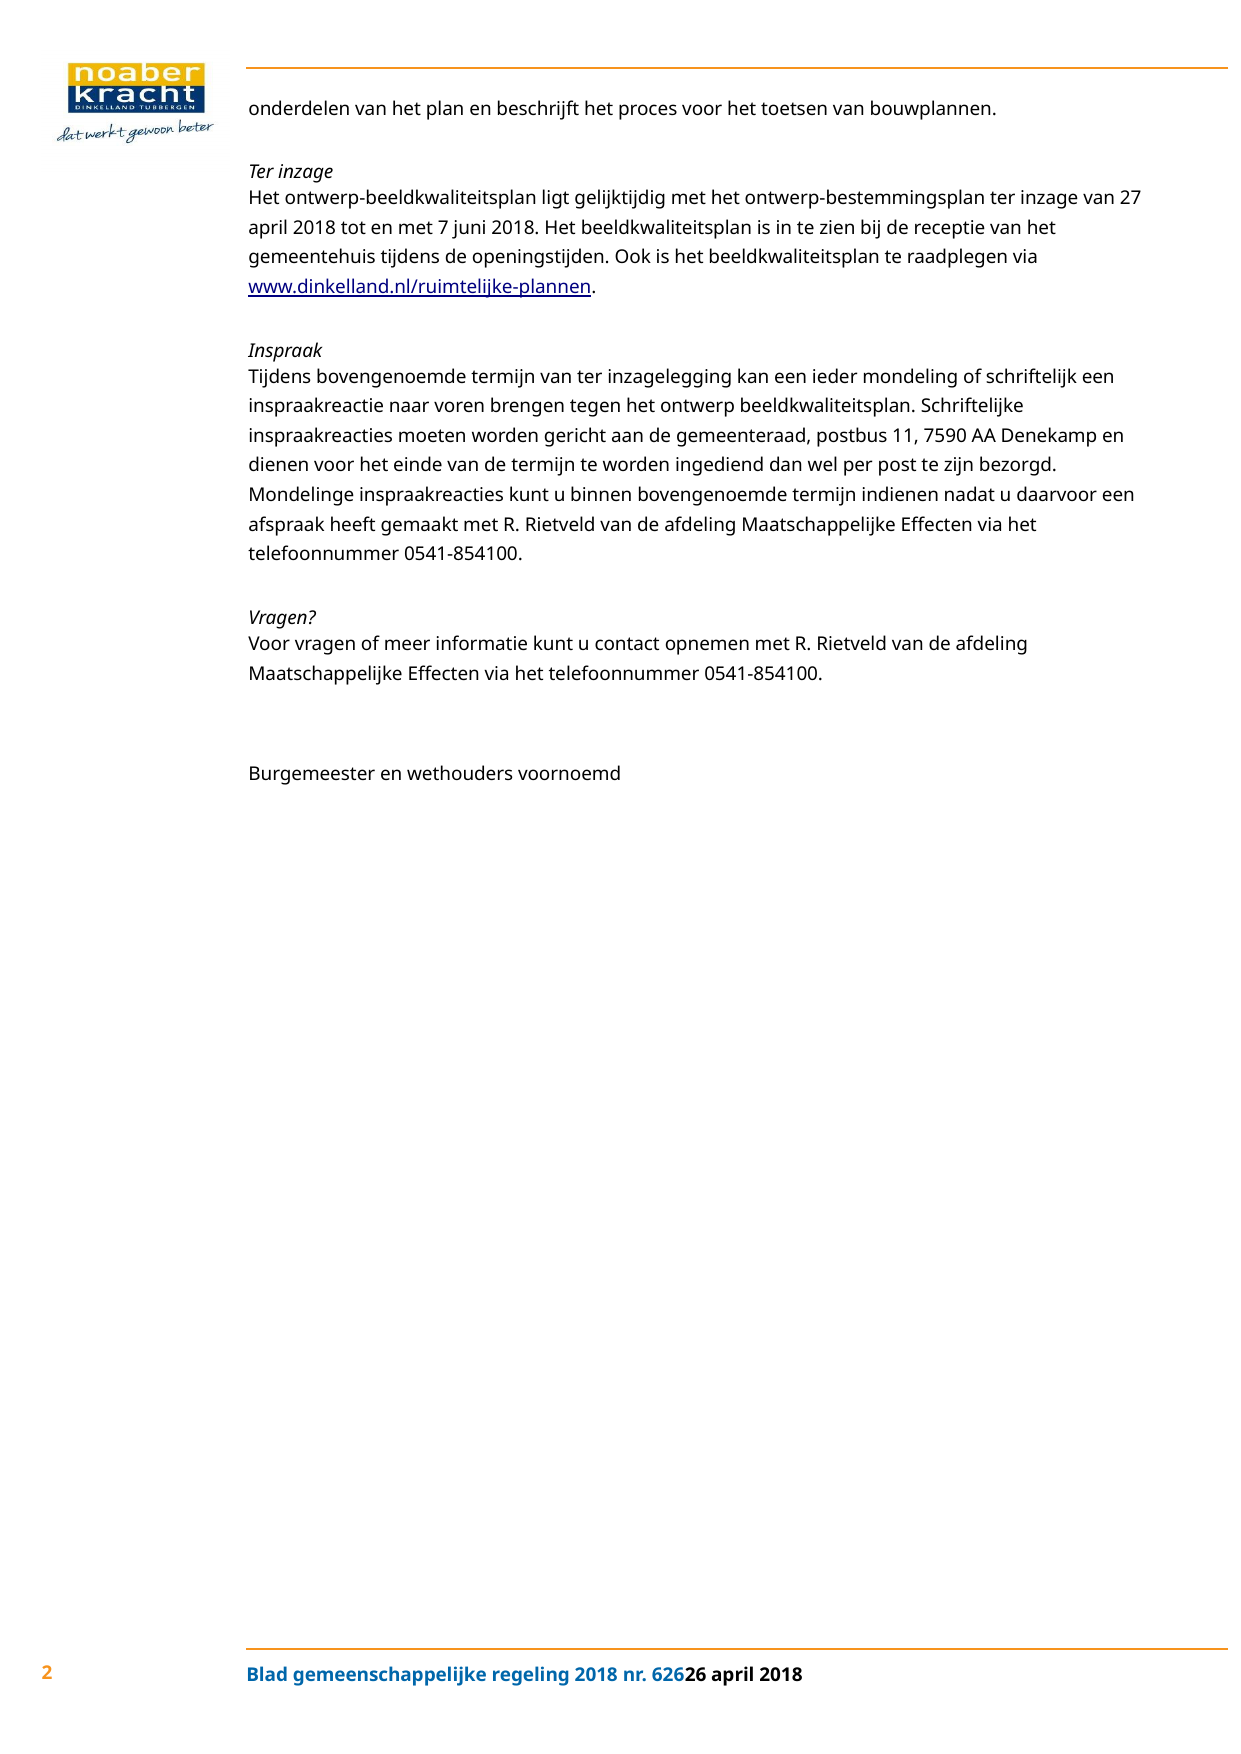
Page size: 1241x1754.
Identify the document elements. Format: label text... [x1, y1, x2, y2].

text Tijdens bovengenoemde termijn van ter inzagelegging kan een ieder mondeling of schriftelijk een inspraakreactie naar voren brengen tegen het ontwerp beeldkwaliteitsplan. Schriftelijke inspraakreacties moeten worden gericht aan de gemeenteraad, postbus 11, 7590 AA Denekamp en dienen voor het einde van de termijn te worden ingediend dan wel per post te zijn bezorgd. Mondelinge inspraakreacties kunt u binnen bovengenoemde termijn indienen nadat u daarvoor een afspraak heeft gemaakt met R. Rietveld van de afdeling Maatschappelijke Effecten via het telefoonnummer 0541-854100. [248, 363, 1152, 566]
text Het ontwerp-beeldkwaliteitsplan ligt gelijktijdig met het ontwerp-bestemmingsplan ter inzage van 27 april 2018 tot en met 7 juni 2018. Het beeldkwaliteitsplan is in te zien bij de receptie van het gemeentehuis tijdens de openingstijden. Ook is het beeldkwaliteitsplan te raadplegen via www.dinkelland.nl/ruimtelijke-plannen. [248, 184, 1152, 299]
text Vragen? [248, 604, 1152, 630]
picture [41, 47, 231, 172]
text Voor vragen of meer informatie kunt u contact opnemen met R. Rietveld van de afdeling Maatschappelijke Effecten via het telefoonnummer 0541-854100. [248, 630, 1152, 685]
text Burgemeester en wethouders voornoemd [248, 761, 1152, 786]
text Ter inzage [248, 159, 1152, 184]
text Inspraak [248, 337, 1152, 363]
text onderdelen van het plan en beschrijft het proces voor het toetsen van bouwplannen. [248, 95, 1152, 121]
